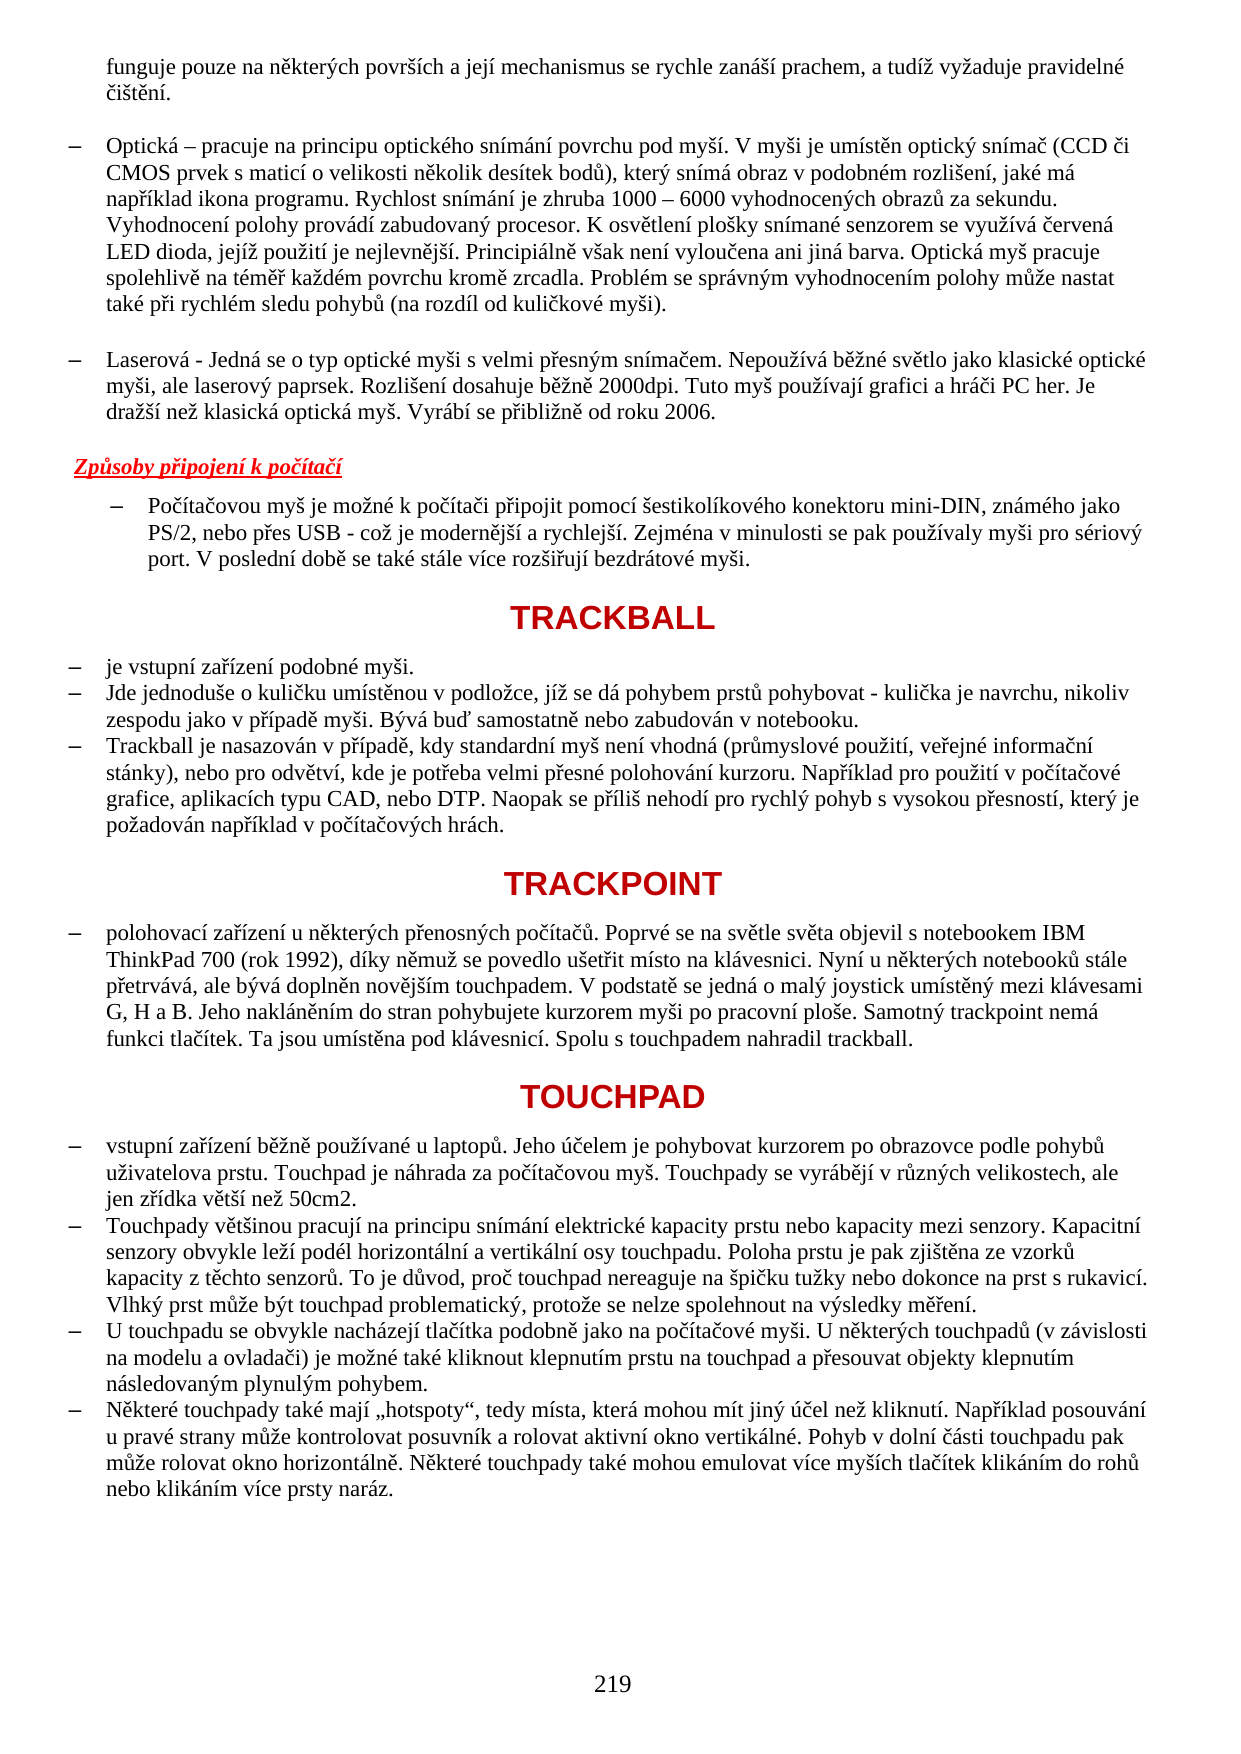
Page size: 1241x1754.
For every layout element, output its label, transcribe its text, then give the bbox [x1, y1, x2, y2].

list Laserová - Jedná se o typ optické myši s velmi přesným snímačem. Nepoužívá běžné světlo jako klasické optické myši, ale laserový paprsek. Rozlišení dosahuje běžně 2000dpi. Tuto myš používají grafici a hráči PC her. Je dražší než klasická optická myš. Vyrábí se přibližně od roku 2006. [90, 346, 1151, 425]
list Touchpady většinou pracují na principu snímání elektrické kapacity prstu nebo kapacity mezi senzory. Kapacitní senzory obvykle leží podél horizontální a vertikální osy touchpadu. Poloha prstu je pak zjištěna ze vzorků kapacity z těchto senzorů. To je důvod, proč touchpad nereaguje na špičku tužky nebo dokonce na prst s rukavicí. Vlhký prst může být touchpad problematický, protože se nelze spolehnout na výsledky měření. [90, 1212, 1151, 1317]
list Jde jednoduše o kuličku umístěnou v podložce, jíž se dá pohybem prstů pohybovat - kulička je navrchu, nikoliv zespodu jako v případě myši. Bývá buď samostatně nebo zabudován v notebooku. [90, 679, 1151, 732]
text TOUCHPAD [133, 1077, 1092, 1116]
text TRACKPOINT [133, 864, 1092, 902]
list U touchpadu se obvykle nacházejí tlačítka podobně jako na počítačové myši. U některých touchpadů (v závislosti na modelu a ovladači) je možné také kliknout klepnutím prstu na touchpad a přesouvat objekty klepnutím následovaným plynulým pohybem. [90, 1317, 1151, 1396]
list je vstupní zařízení podobné myši. [90, 653, 1151, 679]
list Některé touchpady také mají „hotspoty“, tedy místa, která mohou mít jiný účel než kliknutí. Například posouvání u pravé strany může kontrolovat posuvník a rolovat aktivní okno vertikálné. Pohyb v dolní části touchpadu pak může rolovat okno horizontálně. Některé touchpady také mohou emulovat více myších tlačítek klikáním do rohů nebo klikáním více prsty naráz. [90, 1396, 1151, 1502]
text Způsoby připojení k počítačí [74, 453, 1151, 480]
list Trackball je nasazován v případě, kdy standardní myš není vhodná (průmyslové použití, veřejné informační stánky), nebo pro odvětví, kde je potřeba velmi přesné polohování kurzoru. Například pro použití v počítačové grafice, aplikacích typu CAD, nebo DTP. Naopak se příliš nehodí pro rychlý pohyb s vysokou přesností, který je požadován například v počítačových hrách. [90, 732, 1151, 838]
list vstupní zařízení běžně používané u laptopů. Jeho účelem je pohybovat kurzorem po obrazovce podle pohybů uživatelova prstu. Touchpad je náhrada za počítačovou myš. Touchpady se vyrábějí v různých velikostech, ale jen zřídka větší než 50cm2. [90, 1132, 1151, 1212]
text TRACKBALL [133, 598, 1092, 636]
list polohovací zařízení u některých přenosných počítačů. Poprvé se na světle světa objevil s notebookem IBM ThinkPad 700 (rok 1992), díky němuž se povedlo ušetřit místo na klávesnici. Nyní u některých notebooků stále přetrvává, ale bývá doplněn novějším touchpadem. V podstatě se jedná o malý joystick umístěný mezi klávesami G, H a B. Jeho nakláněním do stran pohybujete kurzorem myši po pracovní ploše. Samotný trackpoint nemá funkci tlačítek. Ta jsou umístěna pod klávesnicí. Spolu s touchpadem nahradil trackball. [90, 919, 1151, 1051]
list Optická – pracuje na principu optického snímání povrchu pod myší. V myši je umístěn optický snímač (CCD či CMOS prvek s maticí o velikosti několik desítek bodů), který snímá obraz v podobném rozlišení, jaké má například ikona programu. Rychlost snímání je zhruba 1000 – 6000 vyhodnocených obrazů za sekundu. Vyhodnocení polohy provádí zabudovaný procesor. K osvětlení plošky snímané senzorem se využívá červená LED dioda, jejíž použití je nejlevnější. Principiálně však není vyloučena ani jiná barva. Optická myš pracuje spolehlivě na téměř každém povrchu kromě zrcadla. Problém se správným vyhodnocením polohy může nastat také při rychlém sledu pohybů (na rozdíl od kuličkové myši). [90, 132, 1151, 317]
list funguje pouze na některých površích a její mechanismus se rychle zanáší prachem, a tudíž vyžaduje pravidelné čištění. [90, 53, 1151, 106]
list Počítačovou myš je možné k počítači připojit pomocí šestikolíkového konektoru mini-DIN, známého jako PS/2, nebo přes USB - což je modernější a rychlejší. Zejména v minulosti se pak používaly myši pro sériový port. V poslední době se také stále více rozšiřují bezdrátové myši. [110, 492, 1151, 571]
